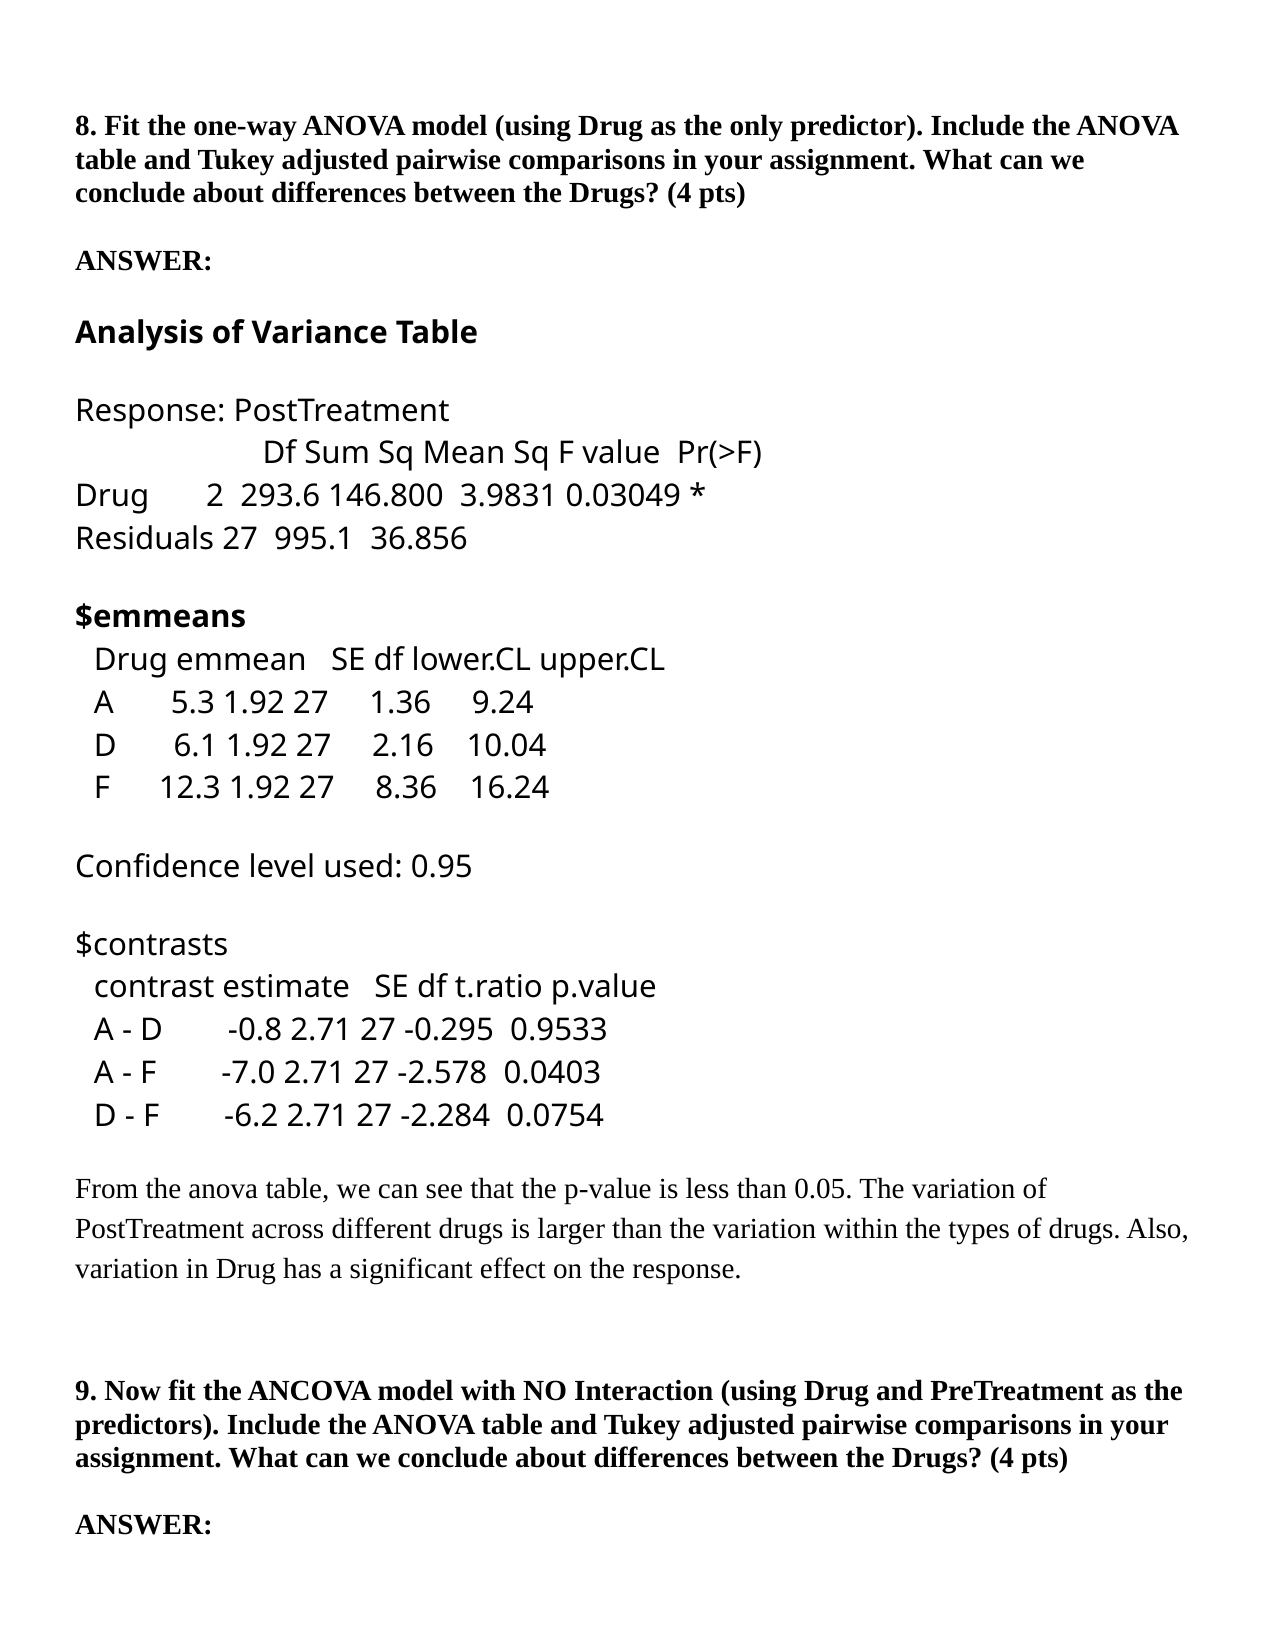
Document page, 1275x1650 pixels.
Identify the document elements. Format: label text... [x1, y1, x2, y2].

text Analysis of Variance Table [75, 310, 1200, 352]
text table and Tukey adjusted pairwise comparisons in your assignment. What can we [75, 142, 1200, 176]
text Response: PostTreatment [75, 388, 1200, 430]
text 9. Now fit the ANCOVA model with NO Interaction (using Drug and PreTreatment as the [75, 1373, 1200, 1407]
text Df Sum Sq Mean Sq F value Pr(>F) [75, 430, 1200, 473]
text F 12.3 1.92 27 8.36 16.24 [75, 765, 1200, 808]
text contrast estimate SE df t.ratio p.value [75, 964, 1200, 1007]
text A - D -0.8 2.71 27 -0.295 0.9533 [75, 1007, 1200, 1050]
text From the anova table, we can see that the p-value is less than 0.05. The variation of PostTreatment across different drugs is larger than the variation within the types of drugs. Also, variation in Drug has a significant effect on the response. [75, 1136, 1200, 1285]
text A 5.3 1.92 27 1.36 9.24 [75, 680, 1200, 723]
text $emmeans [75, 594, 1200, 637]
text A - F -7.0 2.71 27 -2.578 0.0403 [75, 1050, 1200, 1093]
text ANSWER: [75, 1507, 1200, 1541]
text Residuals 27 995.1 36.856 [75, 516, 1200, 558]
text conclude about differences between the Drugs? (4 pts) [75, 176, 1200, 209]
text Confidence level used: 0.95 [75, 844, 1200, 886]
text predictors). Include the ANOVA table and Tukey adjusted pairwise comparisons in your [75, 1407, 1200, 1440]
text D 6.1 1.92 27 2.16 10.04 [75, 723, 1200, 765]
text D - F -6.2 2.71 27 -2.284 0.0754 [75, 1093, 1200, 1136]
text ANSWER: [75, 243, 1200, 276]
text assignment. What can we conclude about differences between the Drugs? (4 pts) [75, 1440, 1200, 1474]
text $contrasts [75, 922, 1200, 964]
text 8. Fit the one-way ANOVA model (using Drug as the only predictor). Include the ANOVA [75, 108, 1200, 142]
text Drug 2 293.6 146.800 3.9831 0.03049 * [75, 473, 1200, 516]
text Drug emmean SE df lower.CL upper.CL [75, 637, 1200, 680]
